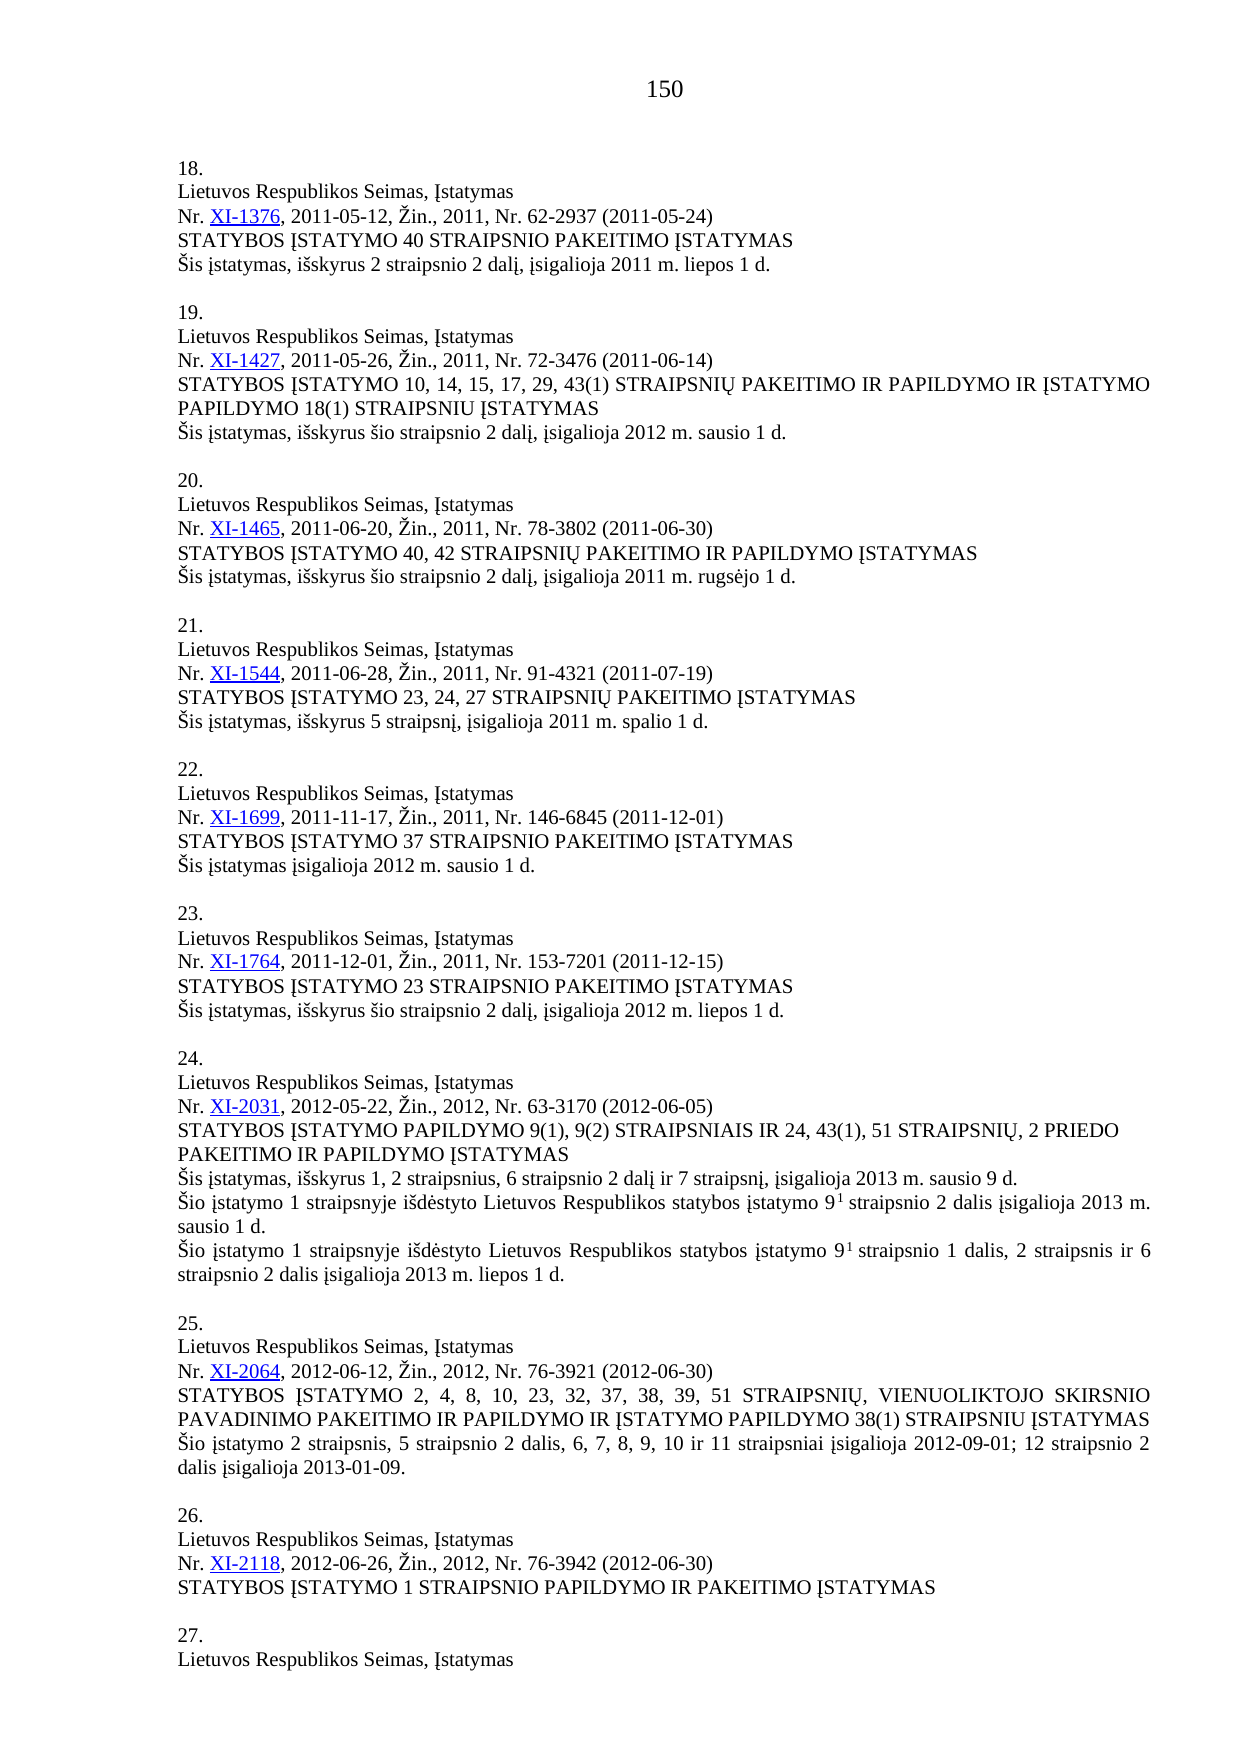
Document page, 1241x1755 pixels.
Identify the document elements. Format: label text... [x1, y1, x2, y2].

text 26. [177, 1503, 1152, 1527]
text Šio įstatymo 2 straipsnis, 5 straipsnio 2 dalis, 6, 7, 8, 9, 10 ir 11 straipsniai įsigalioja 2012-09-01; 12 straipsnio 2 dalis įsigalioja 2013-01-09. [177, 1431, 1152, 1479]
text STATYBOS ĮSTATYMO 2, 4, 8, 10, 23, 32, 37, 38, 39, 51 STRAIPSNIŲ, VIENUOLIKTOJO SKIRSNIO PAVADINIMO PAKEITIMO IR PAPILDYMO IR ĮSTATYMO PAPILDYMO 38(1) STRAIPSNIU ĮSTATYMAS [177, 1383, 1152, 1431]
text Šis įstatymas, išskyrus 5 straipsnį, įsigalioja 2011 m. spalio 1 d. [177, 709, 1152, 733]
text Šio įstatymo 1 straipsnyje išdėstyto Lietuvos Respublikos statybos įstatymo 91 straipsnio 1 dalis, 2 straipsnis ir 6 straipsnio 2 dalis įsigalioja 2013 m. liepos 1 d. [177, 1238, 1152, 1286]
text 18. [177, 155, 1152, 179]
text Šis įstatymas, išskyrus šio straipsnio 2 dalį, įsigalioja 2012 m. sausio 1 d. [177, 420, 1152, 444]
text Nr. XI-1699, 2011-11-17, Žin., 2011, Nr. 146-6845 (2011-12-01) [177, 805, 1152, 829]
text Nr. XI-1544, 2011-06-28, Žin., 2011, Nr. 91-4321 (2011-07-19) [177, 661, 1152, 685]
text 21. [177, 613, 1152, 637]
text Šis įstatymas įsigalioja 2012 m. sausio 1 d. [177, 853, 1152, 877]
text Nr. XI-2031, 2012-05-22, Žin., 2012, Nr. 63-3170 (2012-06-05) [177, 1094, 1152, 1118]
text Šis įstatymas, išskyrus šio straipsnio 2 dalį, įsigalioja 2012 m. liepos 1 d. [177, 998, 1152, 1022]
text Lietuvos Respublikos Seimas, Įstatymas [177, 324, 1152, 348]
text Nr. XI-1764, 2011-12-01, Žin., 2011, Nr. 153-7201 (2011-12-15) [177, 949, 1152, 973]
text STATYBOS ĮSTATYMO 40 STRAIPSNIO PAKEITIMO ĮSTATYMAS [177, 228, 1152, 252]
text Šio įstatymo 1 straipsnyje išdėstyto Lietuvos Respublikos statybos įstatymo 91 straipsnio 2 dalis įsigalioja 2013 m. sausio 1 d. [177, 1190, 1152, 1238]
text Lietuvos Respublikos Seimas, Įstatymas [177, 1070, 1152, 1094]
text 20. [177, 468, 1152, 492]
text Lietuvos Respublikos Seimas, Įstatymas [177, 781, 1152, 805]
text Nr. XI-2064, 2012-06-12, Žin., 2012, Nr. 76-3921 (2012-06-30) [177, 1358, 1152, 1383]
text Lietuvos Respublikos Seimas, Įstatymas [177, 637, 1152, 661]
text Šis įstatymas, išskyrus 2 straipsnio 2 dalį, įsigalioja 2011 m. liepos 1 d. [177, 252, 1152, 276]
text 24. [177, 1046, 1152, 1070]
text Lietuvos Respublikos Seimas, Įstatymas [177, 1647, 1152, 1671]
text Lietuvos Respublikos Seimas, Įstatymas [177, 925, 1152, 949]
text Lietuvos Respublikos Seimas, Įstatymas [177, 179, 1152, 203]
text 19. [177, 300, 1152, 324]
text Lietuvos Respublikos Seimas, Įstatymas [177, 1334, 1152, 1358]
text Nr. XI-2118, 2012-06-26, Žin., 2012, Nr. 76-3942 (2012-06-30) [177, 1551, 1152, 1575]
text STATYBOS ĮSTATYMO 23, 24, 27 STRAIPSNIŲ PAKEITIMO ĮSTATYMAS [177, 685, 1152, 709]
text STATYBOS ĮSTATYMO PAPILDYMO 9(1), 9(2) STRAIPSNIAIS IR 24, 43(1), 51 STRAIPSNIŲ, 2 PRIEDO PAKEITIMO IR PAPILDYMO ĮSTATYMAS [177, 1118, 1152, 1166]
text STATYBOS ĮSTATYMO 37 STRAIPSNIO PAKEITIMO ĮSTATYMAS [177, 829, 1152, 853]
text 23. [177, 901, 1152, 925]
text STATYBOS ĮSTATYMO 40, 42 STRAIPSNIŲ PAKEITIMO IR PAPILDYMO ĮSTATYMAS [177, 540, 1152, 564]
text Šis įstatymas, išskyrus šio straipsnio 2 dalį, įsigalioja 2011 m. rugsėjo 1 d. [177, 564, 1152, 588]
text STATYBOS ĮSTATYMO 10, 14, 15, 17, 29, 43(1) STRAIPSNIŲ PAKEITIMO IR PAPILDYMO IR ĮSTATYMO PAPILDYMO 18(1) STRAIPSNIU ĮSTATYMAS [177, 372, 1152, 420]
text 25. [177, 1310, 1152, 1334]
text Lietuvos Respublikos Seimas, Įstatymas [177, 492, 1152, 516]
text 22. [177, 757, 1152, 781]
text Šis įstatymas, išskyrus 1, 2 straipsnius, 6 straipsnio 2 dalį ir 7 straipsnį, įsigalioja 2013 m. sausio 9 d. [177, 1166, 1152, 1190]
text STATYBOS ĮSTATYMO 1 STRAIPSNIO PAPILDYMO IR PAKEITIMO ĮSTATYMAS [177, 1575, 1152, 1599]
text Lietuvos Respublikos Seimas, Įstatymas [177, 1527, 1152, 1551]
text Nr. XI-1465, 2011-06-20, Žin., 2011, Nr. 78-3802 (2011-06-30) [177, 516, 1152, 540]
text Nr. XI-1427, 2011-05-26, Žin., 2011, Nr. 72-3476 (2011-06-14) [177, 348, 1152, 372]
text 27. [177, 1623, 1152, 1647]
text STATYBOS ĮSTATYMO 23 STRAIPSNIO PAKEITIMO ĮSTATYMAS [177, 973, 1152, 998]
text Nr. XI-1376, 2011-05-12, Žin., 2011, Nr. 62-2937 (2011-05-24) [177, 203, 1152, 228]
